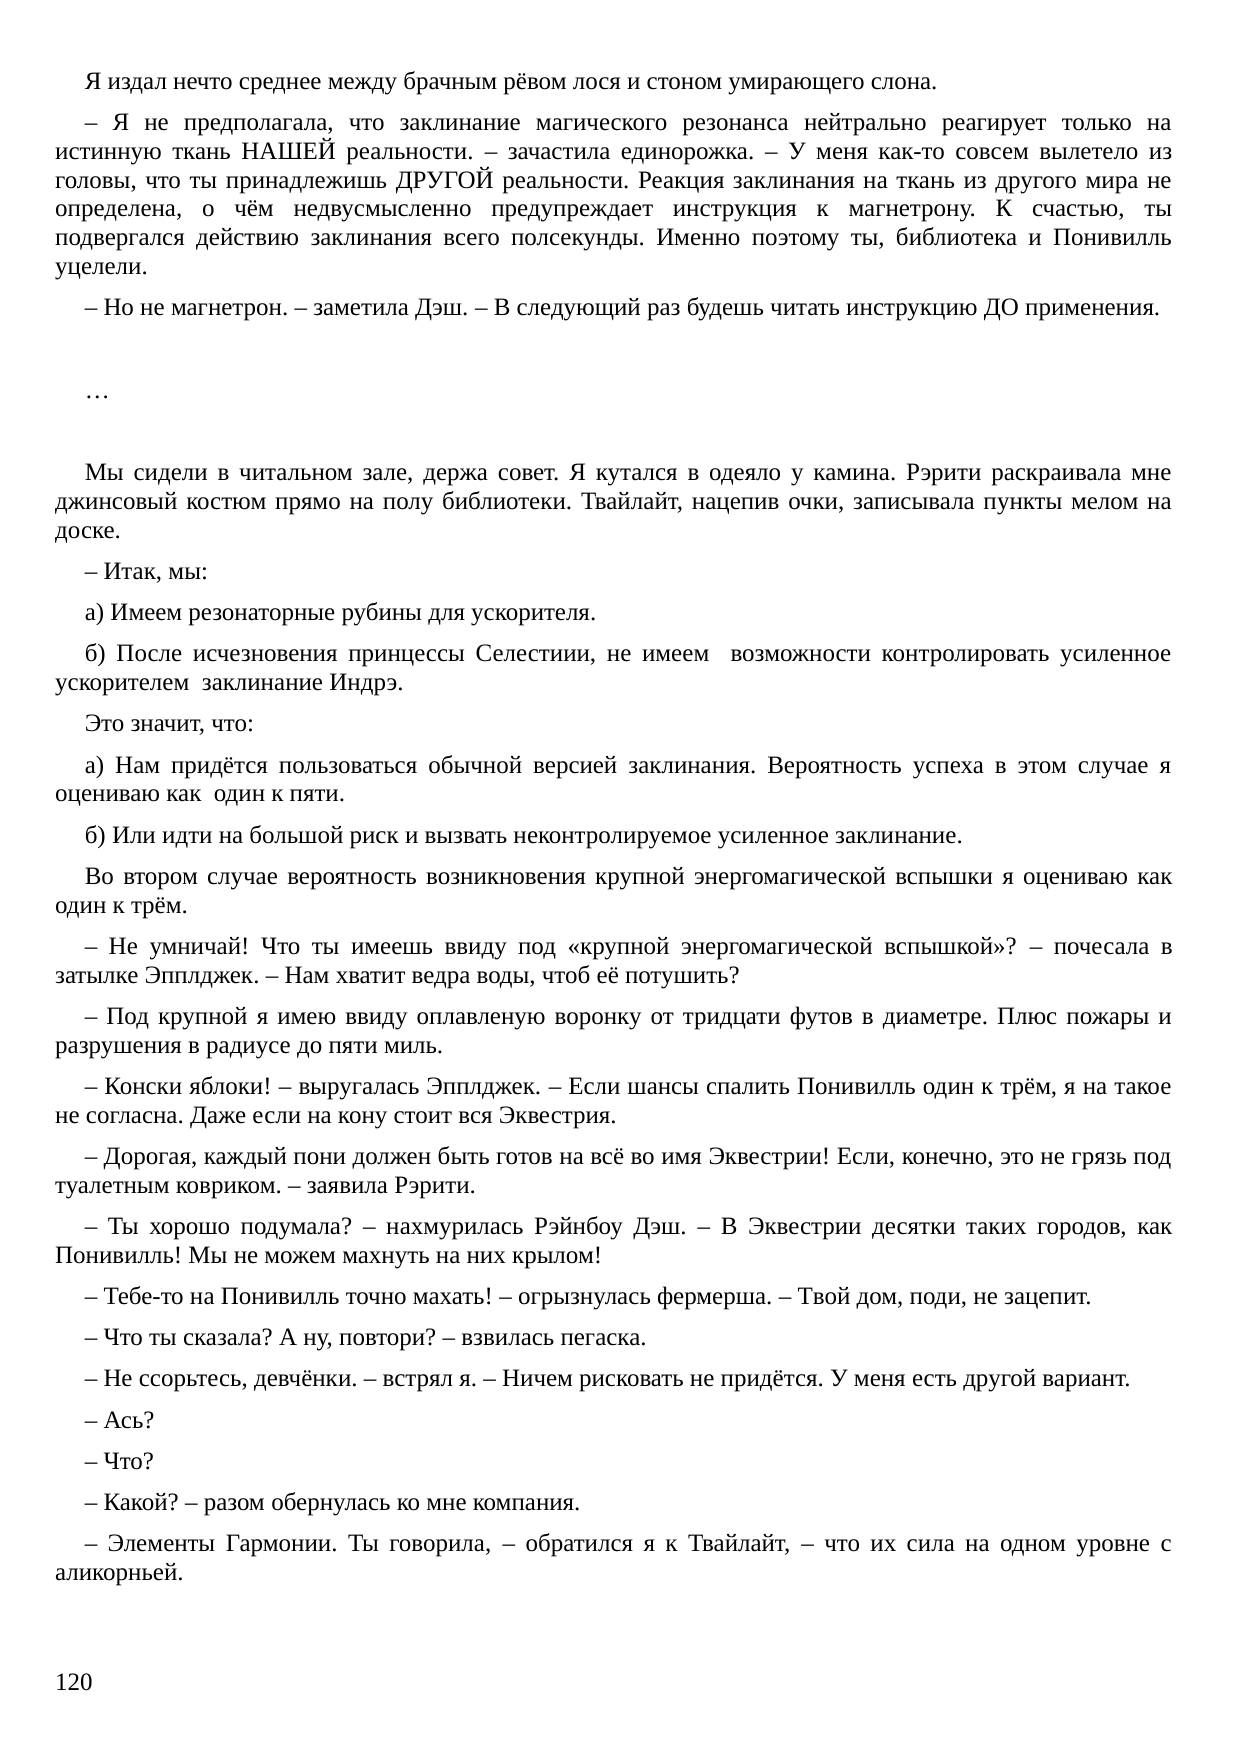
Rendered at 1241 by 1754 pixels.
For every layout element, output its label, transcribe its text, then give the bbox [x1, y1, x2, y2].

text б) После исчезновения принцессы Селестиии, не имеем возможности контролировать усиленное ускорителем заклинание Индрэ. [55, 638, 1173, 696]
text – Ась? [55, 1405, 1173, 1433]
text Во втором случае вероятность возникновения крупной энергомагической вспышки я оцениваю как один к трём. [55, 861, 1173, 918]
text б) Или идти на большой риск и вызвать неконтролируемое усиленное заклинание. [55, 820, 1173, 848]
text Мы сидели в читальном зале, держа совет. Я кутался в одеяло у камина. Рэрити раскраивала мне джинсовый костюм прямо на полу библиотеки. Твайлайт, нацепив очки, записывала пункты мелом на доске. [55, 457, 1173, 543]
text – Тебе-то на Понивилль точно махать! – огрызнулась фермерша. – Твой дом, поди, не зацепит. [55, 1281, 1173, 1310]
text – Что ты сказала? А ну, повтори? – взвилась пегаска. [55, 1322, 1173, 1351]
text – Ты хорошо подумала? – нахмурилась Рэйнбоу Дэш. – В Эквестрии десятки таких городов, как Понивилль! Мы не можем махнуть на них крылом! [55, 1211, 1173, 1268]
text – Я не предполагала, что заклинание магического резонанса нейтрально реагирует только на истинную ткань НАШЕЙ реальности. – зачастила единорожка. – У меня как-то совсем вылетело из головы, что ты принадлежишь ДРУГОЙ реальности. Реакция заклинания на ткань из другого мира не определена, о чём недвусмысленно предупреждает инструкция к магнетрону. К счастью, ты подвергался действию заклинания всего полсекунды. Именно поэтому ты, библиотека и Понивилль уцелели. [55, 107, 1173, 280]
text – Не умничай! Что ты имеешь ввиду под «крупной энергомагической вспышкой»? – почесала в затылке Эпплджек. – Нам хватит ведра воды, чтоб её потушить? [55, 931, 1173, 988]
text а) Нам придётся пользоваться обычной версией заклинания. Вероятность успеха в этом случае я оцениваю как один к пяти. [55, 750, 1173, 807]
text – Конски яблоки! – выругалась Эпплджек. – Если шансы спалить Понивилль один к трём, я на такое не согласна. Даже если на кону стоит вся Эквестрия. [55, 1071, 1173, 1128]
text – Что? [55, 1446, 1173, 1475]
text – Но не магнетрон. – заметила Дэш. – В следующий раз будешь читать инструкцию ДО применения. [55, 292, 1173, 321]
text – Какой? – разом обернулась ко мне компания. [55, 1487, 1173, 1516]
text – Под крупной я имею ввиду оплавленую воронку от тридцати футов в диаметре. Плюс пожары и разрушения в радиусе до пяти миль. [55, 1001, 1173, 1058]
text – Дорогая, каждый пони должен быть готов на всё во имя Эквестрии! Если, конечно, это не грязь под туалетным ковриком. – заявила Рэрити. [55, 1141, 1173, 1198]
text Я издал нечто среднее между брачным рёвом лося и стоном умирающего слона. [55, 66, 1173, 95]
text Это значит, что: [55, 708, 1173, 737]
text – Не ссорьтесь, девчёнки. – встрял я. – Ничем рисковать не придётся. У меня есть другой вариант. [55, 1363, 1173, 1392]
text а) Имеем резонаторные рубины для ускорителя. [55, 597, 1173, 626]
text – Итак, мы: [55, 556, 1173, 585]
text – Элементы Гармонии. Ты говорила, – обратился я к Твайлайт, – что их сила на одном уровне с аликорньей. [55, 1528, 1173, 1586]
text … [55, 375, 1173, 403]
